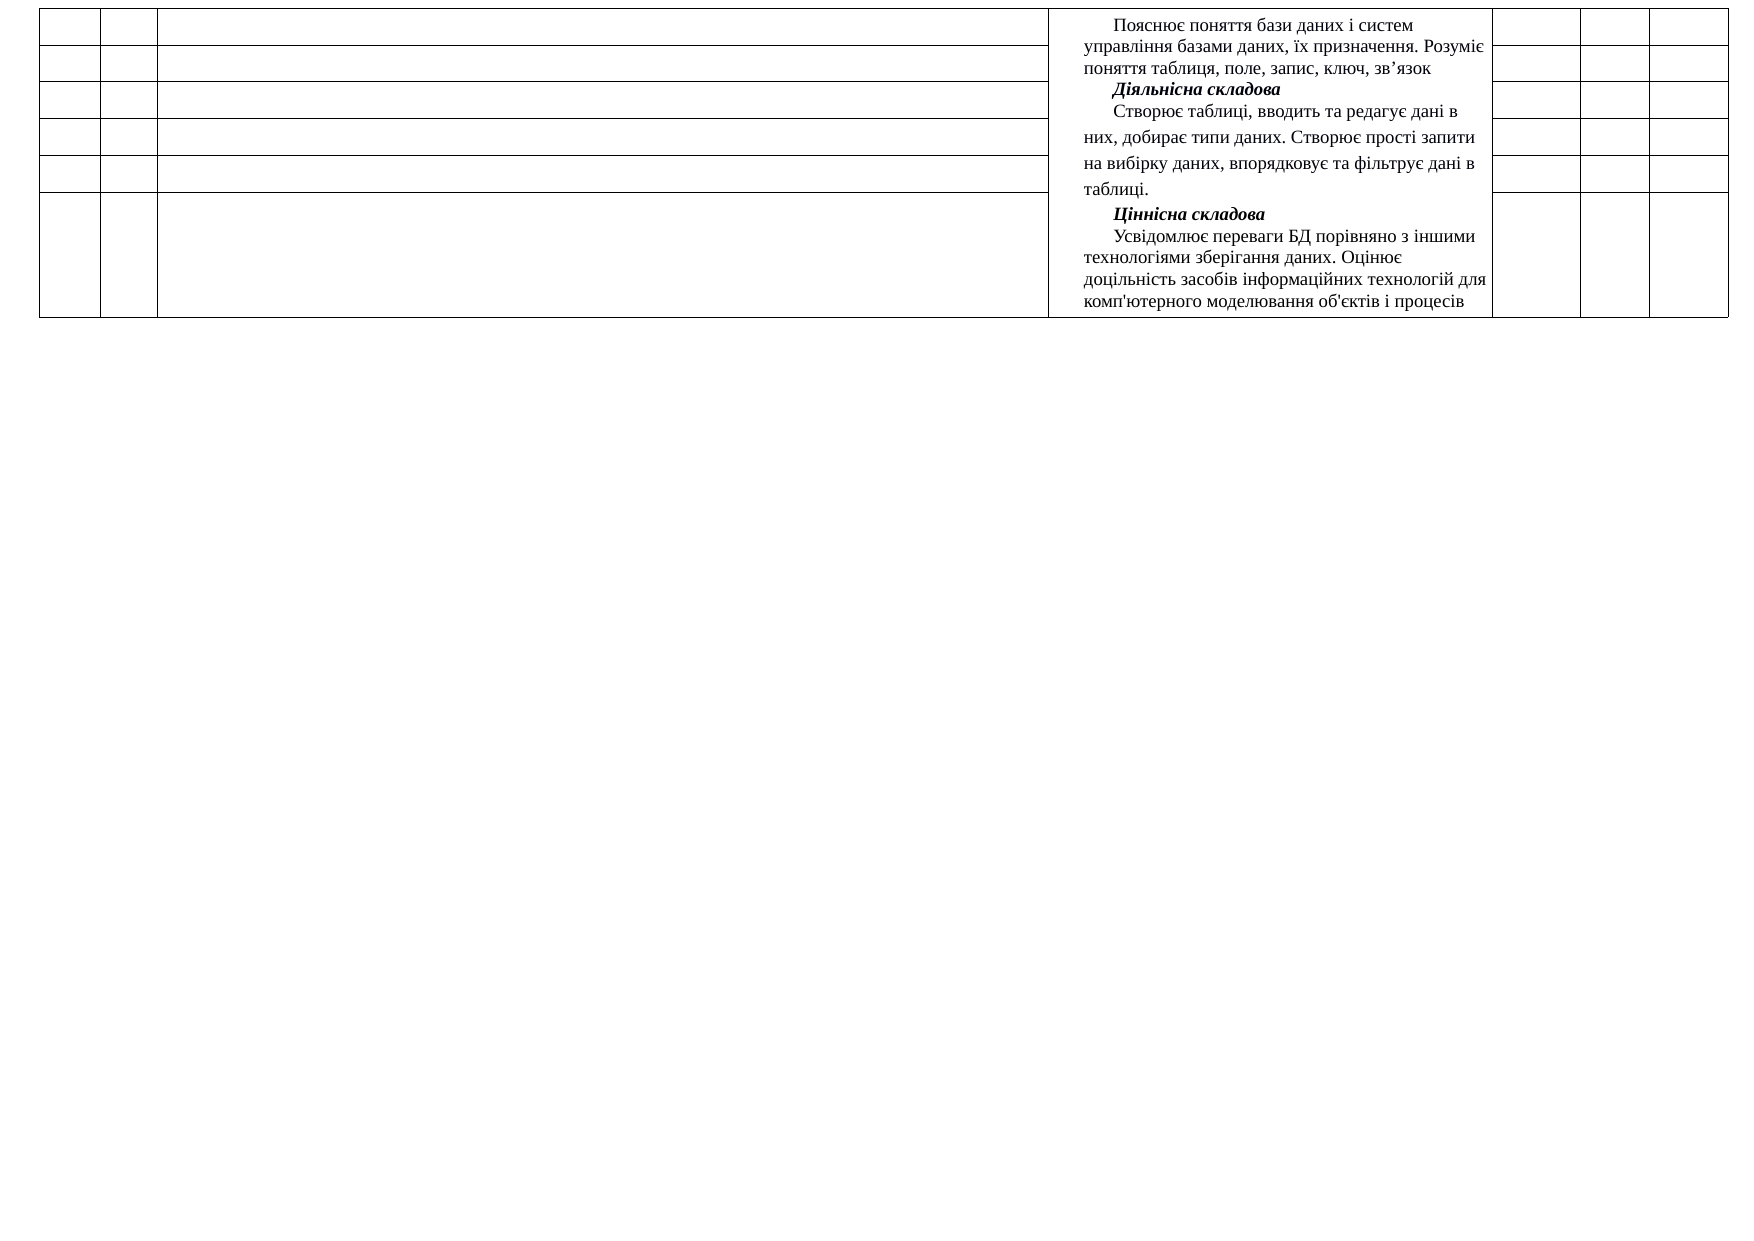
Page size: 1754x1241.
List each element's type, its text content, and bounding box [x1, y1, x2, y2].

table_cell [1493, 193, 1580, 317]
table_cell [158, 119, 1048, 155]
table_cell [1650, 9, 1728, 44]
table_cell [101, 156, 157, 192]
table_cell [101, 193, 157, 317]
table_cell [1581, 82, 1649, 118]
table_cell [40, 119, 100, 155]
table_cell [158, 46, 1048, 81]
table_cell [40, 193, 100, 317]
table_cell [1581, 119, 1649, 155]
table_cell [1650, 119, 1728, 155]
table_cell [40, 46, 100, 81]
table_cell [1493, 9, 1580, 44]
table_cell [40, 9, 100, 44]
table_cell [158, 9, 1048, 44]
table_cell [1650, 156, 1728, 192]
table_cell [1650, 46, 1728, 81]
table_cell [1493, 119, 1580, 155]
table_cell [1581, 193, 1649, 317]
table_cell [158, 156, 1048, 192]
table_cell [101, 82, 157, 118]
table_cell [1581, 156, 1649, 192]
table_cell [101, 119, 157, 155]
table_cell [40, 156, 100, 192]
table_cell [1650, 82, 1728, 118]
table_cell [101, 46, 157, 81]
table_cell [1581, 9, 1649, 44]
table_cell [40, 82, 100, 118]
table_cell [101, 9, 157, 44]
table_cell [1581, 46, 1649, 81]
table_cell Пояснює поняття бази даних і систем управління базами даних, їх призначення. Розуміє поняття таблиця, поле, запис, ключ, зв’язок Діяльнісна складова Створює таблиці, вводить та редагує дані в них, добирає типи даних. Створює прості запити на вибірку даних, впорядковує та фільтрує дані в таблиці. Ціннісна складова Усвідомлює переваги БД порівняно з іншими технологіями зберігання даних. Оцінює доцільність засобів інформаційних технологій для комп'ютерного моделювання об'єктів і процесів [1049, 9, 1492, 317]
table_cell [158, 82, 1048, 118]
table_cell [1650, 193, 1728, 317]
table_cell [158, 193, 1048, 317]
table_cell [1493, 156, 1580, 192]
table_cell [1493, 46, 1580, 81]
table_cell [1493, 82, 1580, 118]
